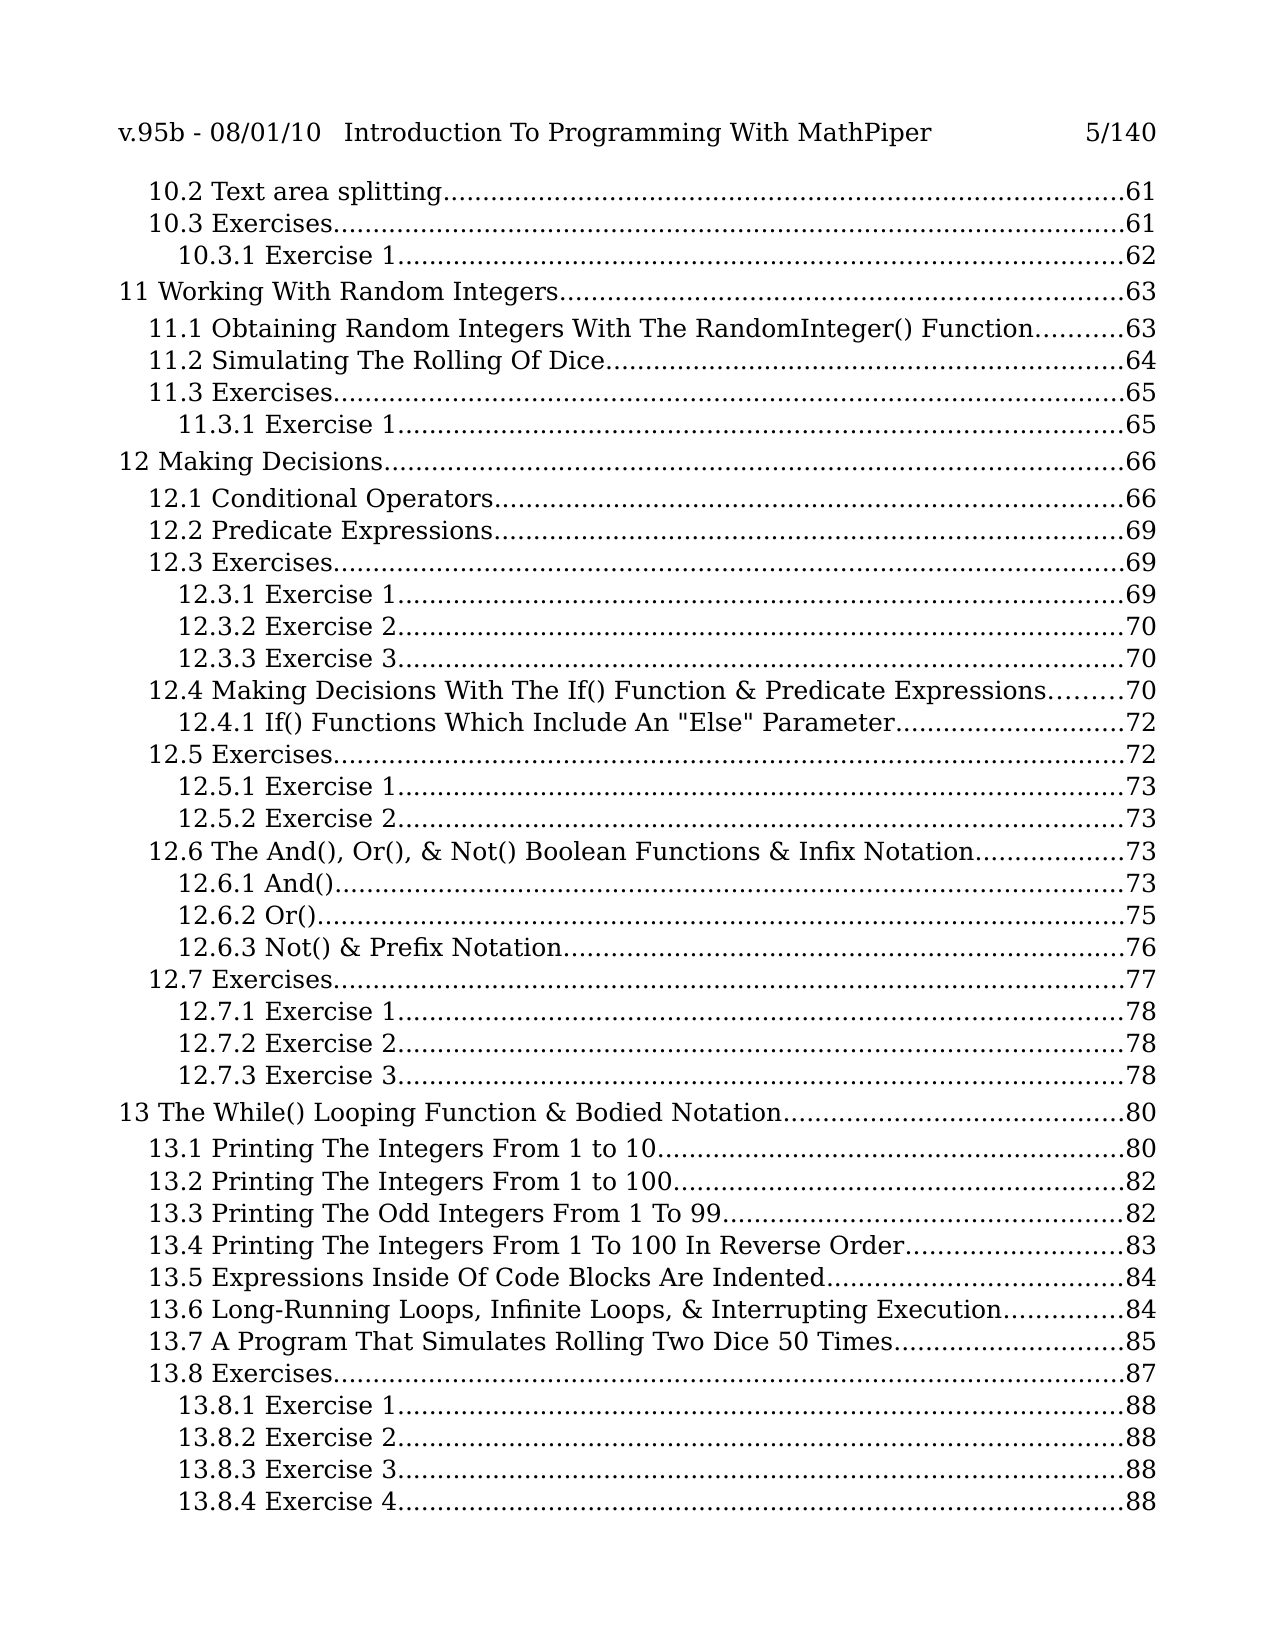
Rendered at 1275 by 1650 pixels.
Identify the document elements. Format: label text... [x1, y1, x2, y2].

text 10.3.1 Exercise 1 62 [177, 241, 1157, 270]
text 12.1 Conditional Operators 66 [148, 484, 1157, 513]
text 11.3 Exercises 65 [148, 378, 1157, 408]
text 12.7.3 Exercise 3 78 [177, 1061, 1157, 1091]
text 13.2 Printing The Integers From 1 to 100 82 [148, 1167, 1157, 1196]
text 12.2 Predicate Expressions 69 [148, 516, 1157, 545]
text 12.6.1 And() 73 [177, 869, 1157, 898]
text 12.5 Exercises 72 [148, 741, 1157, 770]
text 12.7.1 Exercise 1 78 [177, 997, 1157, 1026]
text 12.3.3 Exercise 3 70 [177, 644, 1157, 673]
text 13.8.3 Exercise 3 88 [177, 1456, 1157, 1485]
text 13.4 Printing The Integers From 1 To 100 In Reverse Order 83 [148, 1231, 1157, 1260]
text 13.8.2 Exercise 2 88 [177, 1423, 1157, 1453]
text 12.3.1 Exercise 1 69 [177, 580, 1157, 609]
text 13.8.4 Exercise 4 88 [177, 1488, 1157, 1517]
text 12.7 Exercises 77 [148, 965, 1157, 994]
text 12.6 The And(), Or(), & Not() Boolean Functions & Infix Notation 73 [148, 837, 1157, 866]
text 13.6 Long-Running Loops, Infinite Loops, & Interrupting Execution 84 [148, 1295, 1157, 1324]
text 13.8 Exercises 87 [148, 1359, 1157, 1388]
text 12.5.2 Exercise 2 73 [177, 805, 1157, 834]
text 10.3 Exercises 61 [148, 209, 1157, 238]
text 11.2 Simulating The Rolling Of Dice 64 [148, 346, 1157, 376]
text 12 Making Decisions 66 [118, 447, 1157, 476]
text 12.3.2 Exercise 2 70 [177, 612, 1157, 641]
text 12.7.2 Exercise 2 78 [177, 1029, 1157, 1058]
text 12.5.1 Exercise 1 73 [177, 773, 1157, 802]
text 13.1 Printing The Integers From 1 to 10 80 [148, 1135, 1157, 1164]
text 12.6.3 Not() & Prefix Notation 76 [177, 933, 1157, 962]
text 13.3 Printing The Odd Integers From 1 To 99 82 [148, 1199, 1157, 1228]
text 11.1 Obtaining Random Integers With The RandomInteger() Function 63 [148, 314, 1157, 343]
text 13.7 A Program That Simulates Rolling Two Dice 50 Times 85 [148, 1327, 1157, 1356]
text 13 The While() Looping Function & Bodied Notation 80 [118, 1098, 1157, 1127]
text 12.3 Exercises 69 [148, 548, 1157, 577]
text 13.5 Expressions Inside Of Code Blocks Are Indented 84 [148, 1263, 1157, 1292]
text 12.4 Making Decisions With The If() Function & Predicate Expressions 70 [148, 676, 1157, 706]
text 12.4.1 If() Functions Which Include An "Else" Parameter 72 [177, 708, 1157, 738]
text 12.6.2 Or() 75 [177, 901, 1157, 930]
text 11.3.1 Exercise 1 65 [177, 411, 1157, 440]
text 13.8.1 Exercise 1 88 [177, 1391, 1157, 1421]
text 11 Working With Random Integers 63 [118, 278, 1157, 307]
text 10.2 Text area splitting 61 [148, 177, 1157, 206]
